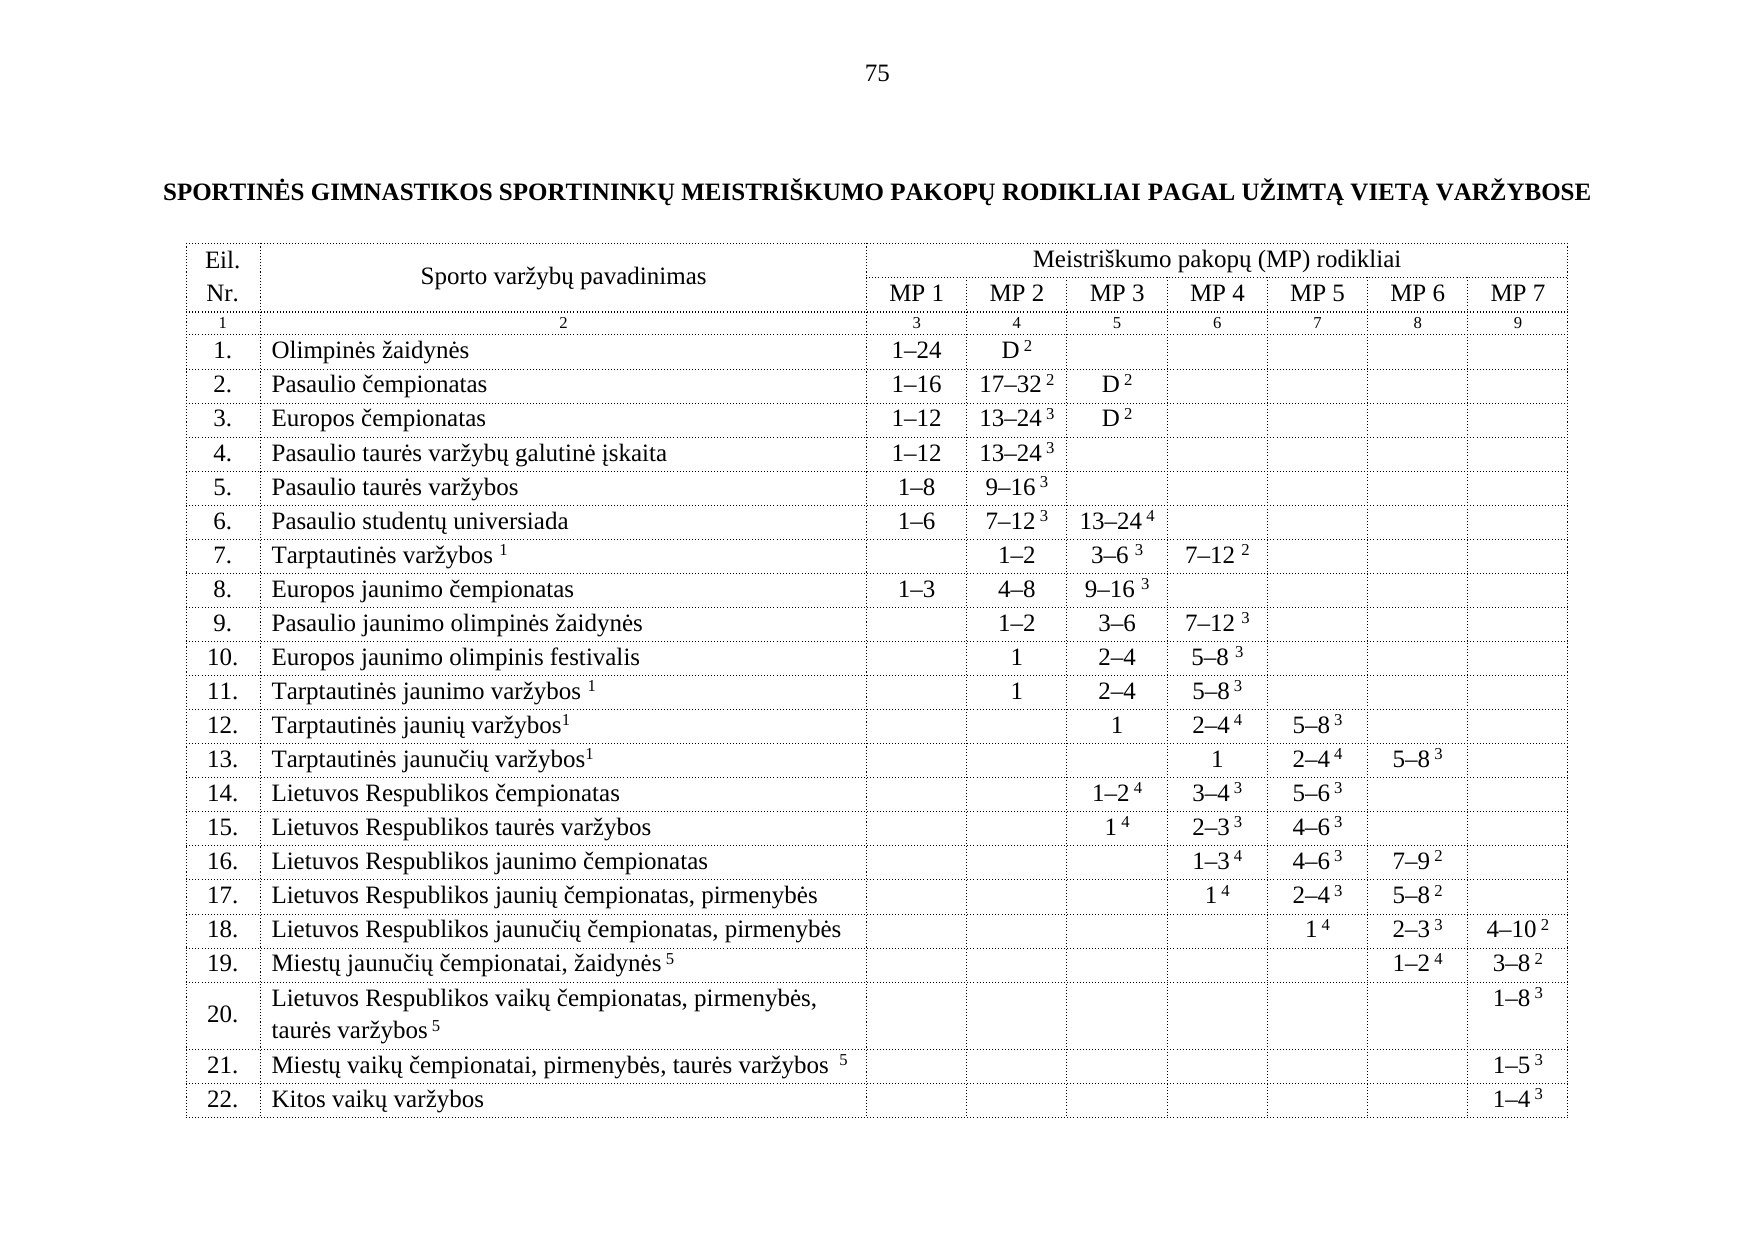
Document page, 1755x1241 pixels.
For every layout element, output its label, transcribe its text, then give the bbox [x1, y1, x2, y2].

table_cell 21. [186, 1049, 260, 1083]
table_cell [1468, 811, 1568, 845]
table_cell [967, 914, 1067, 947]
table_cell [1267, 982, 1367, 1049]
table_cell [1368, 641, 1468, 675]
table_cell 2. [186, 369, 260, 402]
table_cell 7–9 2 [1368, 845, 1468, 879]
table_cell 5 [1067, 311, 1167, 334]
table_cell 1–12 [866, 403, 967, 437]
table_cell D 2 [967, 334, 1067, 368]
table_cell [1067, 1049, 1167, 1083]
table_cell [1267, 573, 1367, 607]
table_cell 13–24 3 [967, 437, 1067, 471]
table_cell 13–24 3 [967, 403, 1067, 437]
table_cell [967, 948, 1067, 982]
table_cell [1267, 505, 1367, 539]
table_cell [1167, 914, 1267, 947]
table_cell [1368, 607, 1468, 641]
table_cell [1167, 982, 1267, 1049]
table_cell Olimpinės žaidynės [260, 334, 866, 368]
table_cell 3–6 [1067, 607, 1167, 641]
table_cell [1468, 437, 1568, 471]
table_cell Tarptautinės varžybos 1 [260, 539, 866, 573]
table_cell [866, 777, 967, 811]
table_cell [1468, 505, 1568, 539]
table_cell MP 7 [1468, 277, 1568, 311]
table_cell 3–4 3 [1167, 777, 1267, 811]
table_cell [1167, 334, 1267, 368]
table_cell [967, 1049, 1067, 1083]
table_cell [967, 879, 1067, 913]
table_cell [967, 777, 1067, 811]
table_cell 8. [186, 573, 260, 607]
table_cell [1067, 471, 1167, 505]
table_cell [1267, 334, 1367, 368]
table_cell 9. [186, 607, 260, 641]
table_cell 1–2 [967, 539, 1067, 573]
table_cell Lietuvos Respublikos jaunučių čempionatas, pirmenybės [260, 914, 866, 947]
table_cell D 2 [1067, 369, 1167, 402]
table_cell [1468, 879, 1568, 913]
table_cell 1 [1067, 709, 1167, 743]
table_cell 3 [866, 311, 967, 334]
table_cell [1368, 505, 1468, 539]
table_cell [1267, 1083, 1367, 1117]
table_cell 4. [186, 437, 260, 471]
table_cell Pasaulio jaunimo olimpinės žaidynės [260, 607, 866, 641]
table_cell 6 [1167, 311, 1267, 334]
table_cell [1067, 334, 1167, 368]
table_cell 1 4 [1067, 811, 1167, 845]
table_cell [866, 879, 967, 913]
table_cell 22. [186, 1083, 260, 1117]
table_header Sporto varžybų pavadinimas [260, 243, 866, 311]
table_cell MP 4 [1167, 277, 1267, 311]
table_cell 3. [186, 403, 260, 437]
table_cell MP 3 [1067, 277, 1167, 311]
table_cell 1–6 [866, 505, 967, 539]
table_cell 1–3 [866, 573, 967, 607]
table_cell [1368, 1083, 1468, 1117]
table_cell MP 5 [1267, 277, 1367, 311]
table_cell [1067, 743, 1167, 777]
table_cell 2–3 3 [1167, 811, 1267, 845]
table_cell [1167, 505, 1267, 539]
table_cell [866, 845, 967, 879]
table_cell [866, 1083, 967, 1117]
table_cell [1468, 641, 1568, 675]
table_cell 16. [186, 845, 260, 879]
table_header Eil. Nr. [186, 243, 260, 311]
table_cell 9–16 3 [1067, 573, 1167, 607]
table_cell 1–2 4 [1067, 777, 1167, 811]
table_cell 12. [186, 709, 260, 743]
table_cell 14. [186, 777, 260, 811]
table_cell [1267, 1049, 1367, 1083]
table_cell [866, 709, 967, 743]
table_cell Pasaulio studentų universiada [260, 505, 866, 539]
table_cell [1368, 403, 1468, 437]
table_cell [967, 982, 1067, 1049]
table_cell [1167, 369, 1267, 402]
table_cell 4–10 2 [1468, 914, 1568, 947]
table_cell 5–8 3 [1167, 675, 1267, 709]
table_cell [1267, 641, 1367, 675]
table_cell 9 [1468, 311, 1568, 334]
table_cell 1 [186, 311, 260, 334]
table_cell Miestų jaunučių čempionatai, žaidynės 5 [260, 948, 866, 982]
table_cell 1–2 [967, 607, 1067, 641]
table_cell 5–6 3 [1267, 777, 1367, 811]
table_cell 13–24 4 [1067, 505, 1167, 539]
table_cell [1167, 471, 1267, 505]
table_cell [1468, 334, 1568, 368]
table_cell [1468, 845, 1568, 879]
table_cell [1468, 471, 1568, 505]
table_cell Tarptautinės jaunimo varžybos 1 [260, 675, 866, 709]
table_cell Pasaulio taurės varžybų galutinė įskaita [260, 437, 866, 471]
table_cell [1368, 811, 1468, 845]
table_cell 7–12 2 [1167, 539, 1267, 573]
table_cell 5–8 2 [1368, 879, 1468, 913]
table_cell Pasaulio taurės varžybos [260, 471, 866, 505]
table_cell Tarptautinės jaunučių varžybos1 [260, 743, 866, 777]
table_cell 1–3 4 [1167, 845, 1267, 879]
table_cell [866, 982, 967, 1049]
table_cell 1–5 3 [1468, 1049, 1568, 1083]
table_cell [1067, 948, 1167, 982]
table_cell [1267, 471, 1367, 505]
table_cell Lietuvos Respublikos jaunių čempionatas, pirmenybės [260, 879, 866, 913]
table_cell [1267, 369, 1367, 402]
table_cell 17. [186, 879, 260, 913]
table_cell [866, 1049, 967, 1083]
table_cell 8 [1368, 311, 1468, 334]
table_cell 1–24 [866, 334, 967, 368]
table_cell 1. [186, 334, 260, 368]
table_cell 1 4 [1267, 914, 1367, 947]
table_cell [1267, 539, 1367, 573]
table_cell 17–32 2 [967, 369, 1067, 402]
table_cell [1067, 845, 1167, 879]
table_cell [967, 1083, 1067, 1117]
table_cell [1067, 914, 1167, 947]
table_cell 5–8 3 [1267, 709, 1367, 743]
table_cell 3–6 3 [1067, 539, 1167, 573]
table_cell [1368, 539, 1468, 573]
table_cell [967, 811, 1067, 845]
table_cell [1368, 437, 1468, 471]
table_cell [186, 1117, 1568, 1151]
table_cell [1468, 539, 1568, 573]
table_cell 5–8 3 [1167, 641, 1267, 675]
table_cell [1468, 709, 1568, 743]
table_cell Pasaulio čempionatas [260, 369, 866, 402]
table_cell 2–4 [1067, 641, 1167, 675]
table_cell [1267, 437, 1367, 471]
table_cell [1368, 982, 1468, 1049]
table_cell D 2 [1067, 403, 1167, 437]
table_cell [1468, 607, 1568, 641]
table_cell [1468, 403, 1568, 437]
table_cell 4–8 [967, 573, 1067, 607]
table_cell Lietuvos Respublikos vaikų čempionatas, pirmenybės, taurės varžybos 5 [260, 982, 866, 1049]
table_cell 1–16 [866, 369, 967, 402]
table_cell 7. [186, 539, 260, 573]
table_cell 6. [186, 505, 260, 539]
table_cell [1468, 675, 1568, 709]
table_cell [1067, 437, 1167, 471]
table_cell 4 [967, 311, 1067, 334]
table_cell Kitos vaikų varžybos [260, 1083, 866, 1117]
table_cell MP 1 [866, 277, 967, 311]
table_cell Lietuvos Respublikos jaunimo čempionatas [260, 845, 866, 879]
table_cell [1368, 369, 1468, 402]
table_cell [1267, 675, 1367, 709]
table_cell [1368, 573, 1468, 607]
table_cell 1 [967, 675, 1067, 709]
table_cell [866, 675, 967, 709]
table_cell MP 2 [967, 277, 1067, 311]
table_cell [1067, 879, 1167, 913]
table_cell [1468, 777, 1568, 811]
table_cell 2–4 3 [1267, 879, 1367, 913]
table_header Meistriškumo pakopų (MP) rodikliai [866, 243, 1568, 277]
table_cell 1–2 4 [1368, 948, 1468, 982]
table_cell 4–6 3 [1267, 811, 1367, 845]
table_cell 1–8 3 [1468, 982, 1568, 1049]
table_cell [1167, 573, 1267, 607]
table_cell 5–8 3 [1368, 743, 1468, 777]
table_cell 2–4 4 [1267, 743, 1367, 777]
table_cell 1 4 [1167, 879, 1267, 913]
table_cell Europos jaunimo čempionatas [260, 573, 866, 607]
table_cell [967, 743, 1067, 777]
table_cell [967, 709, 1067, 743]
table_cell 3–8 2 [1468, 948, 1568, 982]
table_cell 1 [1167, 743, 1267, 777]
table_cell [1167, 437, 1267, 471]
table_cell 19. [186, 948, 260, 982]
table_cell [1167, 948, 1267, 982]
table_cell [1167, 403, 1267, 437]
table_cell Miestų vaikų čempionatai, pirmenybės, taurės varžybos 5 [260, 1049, 866, 1083]
table_cell [1368, 675, 1468, 709]
table_cell [1167, 1083, 1267, 1117]
table_cell 1 [967, 641, 1067, 675]
table_cell [1468, 369, 1568, 402]
table_cell [1368, 471, 1468, 505]
table_cell 7 [1267, 311, 1367, 334]
table_cell Europos čempionatas [260, 403, 866, 437]
text SPORTINĖS GIMNASTIKOS SPORTININKŲ MEISTRIŠKUMO PAKOPŲ RODIKLIAI PAGAL UŽIMTĄ VIETĄ VARŽYBOSE [118, 177, 1636, 206]
table_cell 2–3 3 [1368, 914, 1468, 947]
table_cell [1468, 743, 1568, 777]
table_cell 9–16 3 [967, 471, 1067, 505]
table_cell 4–6 3 [1267, 845, 1367, 879]
table_cell Lietuvos Respublikos čempionatas [260, 777, 866, 811]
table_cell [1267, 607, 1367, 641]
table_cell [1368, 1049, 1468, 1083]
table_cell 7–12 3 [1167, 607, 1267, 641]
table_cell Europos jaunimo olimpinis festivalis [260, 641, 866, 675]
table_cell 10. [186, 641, 260, 675]
table_cell 2–4 [1067, 675, 1167, 709]
table_cell [1368, 709, 1468, 743]
table_cell 1–12 [866, 437, 967, 471]
table_cell [1368, 334, 1468, 368]
table_cell [866, 948, 967, 982]
table_cell [866, 607, 967, 641]
table_cell 5. [186, 471, 260, 505]
table_cell MP 6 [1368, 277, 1468, 311]
table_cell [1167, 1049, 1267, 1083]
table_cell [866, 641, 967, 675]
table_cell 15. [186, 811, 260, 845]
table_cell 7–12 3 [967, 505, 1067, 539]
table_cell [967, 845, 1067, 879]
table_cell 1–8 [866, 471, 967, 505]
table_cell 13. [186, 743, 260, 777]
table_cell [866, 539, 967, 573]
table_cell 20. [186, 982, 260, 1049]
table_cell Lietuvos Respublikos taurės varžybos [260, 811, 866, 845]
table_cell [1468, 573, 1568, 607]
table_cell 18. [186, 914, 260, 947]
table_cell 11. [186, 675, 260, 709]
table_cell [1267, 403, 1367, 437]
table_cell 2–4 4 [1167, 709, 1267, 743]
table_cell 1–4 3 [1468, 1083, 1568, 1117]
table_cell 2 [260, 311, 866, 334]
table_cell [1368, 777, 1468, 811]
table_cell [866, 811, 967, 845]
table_cell Tarptautinės jaunių varžybos1 [260, 709, 866, 743]
table_cell [866, 743, 967, 777]
table_cell [866, 914, 967, 947]
table_cell [1067, 1083, 1167, 1117]
table_cell [1067, 982, 1167, 1049]
table_cell [1267, 948, 1367, 982]
